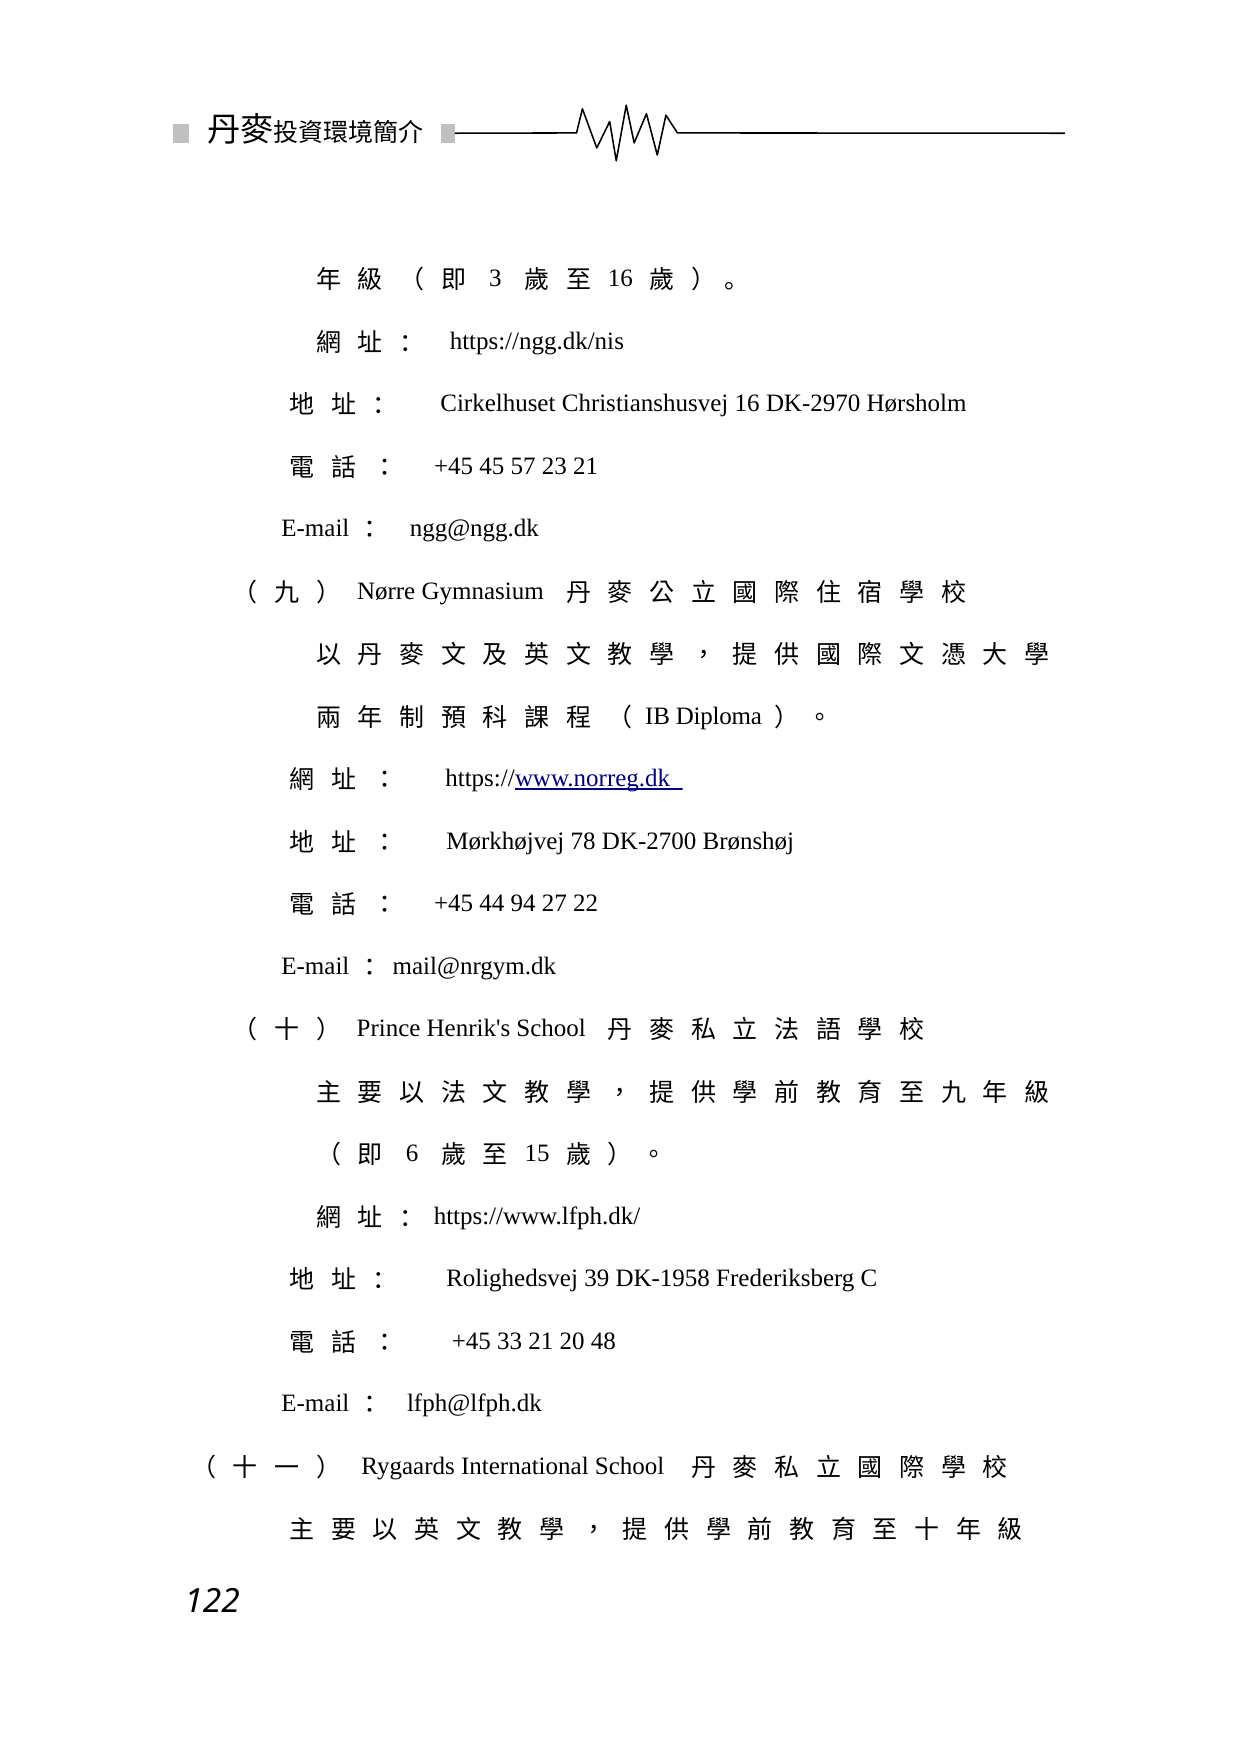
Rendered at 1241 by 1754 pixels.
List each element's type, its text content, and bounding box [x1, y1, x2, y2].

text （十一）Rygaards International School 丹麥私立國際學校 [183, 1424, 1058, 1486]
text E-mail：ngg@ngg.dk [207, 486, 1058, 549]
text E-mail：mail@nrgym.dk [207, 924, 1058, 986]
text （十）Prince Henrik's School 丹麥私立法語學校 [207, 986, 1058, 1049]
text 主要以英文教學，提供學前教育至十年級 [207, 1486, 1058, 1549]
text （九）Nørre Gymnasium 丹麥公立國際住宿學校 [207, 549, 1058, 611]
text 電話：+45 44 94 27 22 [207, 861, 1058, 924]
text 年級（即3歲至16歲）。 [281, 236, 1058, 299]
text 電話：+45 45 57 23 21 [207, 424, 1058, 486]
text 地址：Rolighedsvej 39 DK-1958 Frederiksberg C [207, 1236, 1058, 1299]
text 網址：https://ngg.dk/nis [281, 299, 1058, 361]
text 主要以法文教學，提供學前教育至九年級（即6歲至15歲）。 [281, 1049, 1058, 1174]
text 網址：https://www.lfph.dk/ [281, 1174, 1058, 1236]
text 電話：+45 33 21 20 48 [207, 1299, 1058, 1361]
text 地址：Cirkelhuset Christianshusvej 16 DK-2970 Hørsholm [207, 361, 1058, 424]
text 地址：Mørkhøjvej 78 DK-2700 Brønshøj [207, 799, 1058, 861]
text E-mail：lfph@lfph.dk [207, 1361, 1058, 1424]
text 網址：https://www.norreg.dk [207, 736, 1058, 799]
text 以丹麥文及英文教學，提供國際文憑大學兩年制預科課程（IB Diploma）。 [281, 611, 1058, 736]
